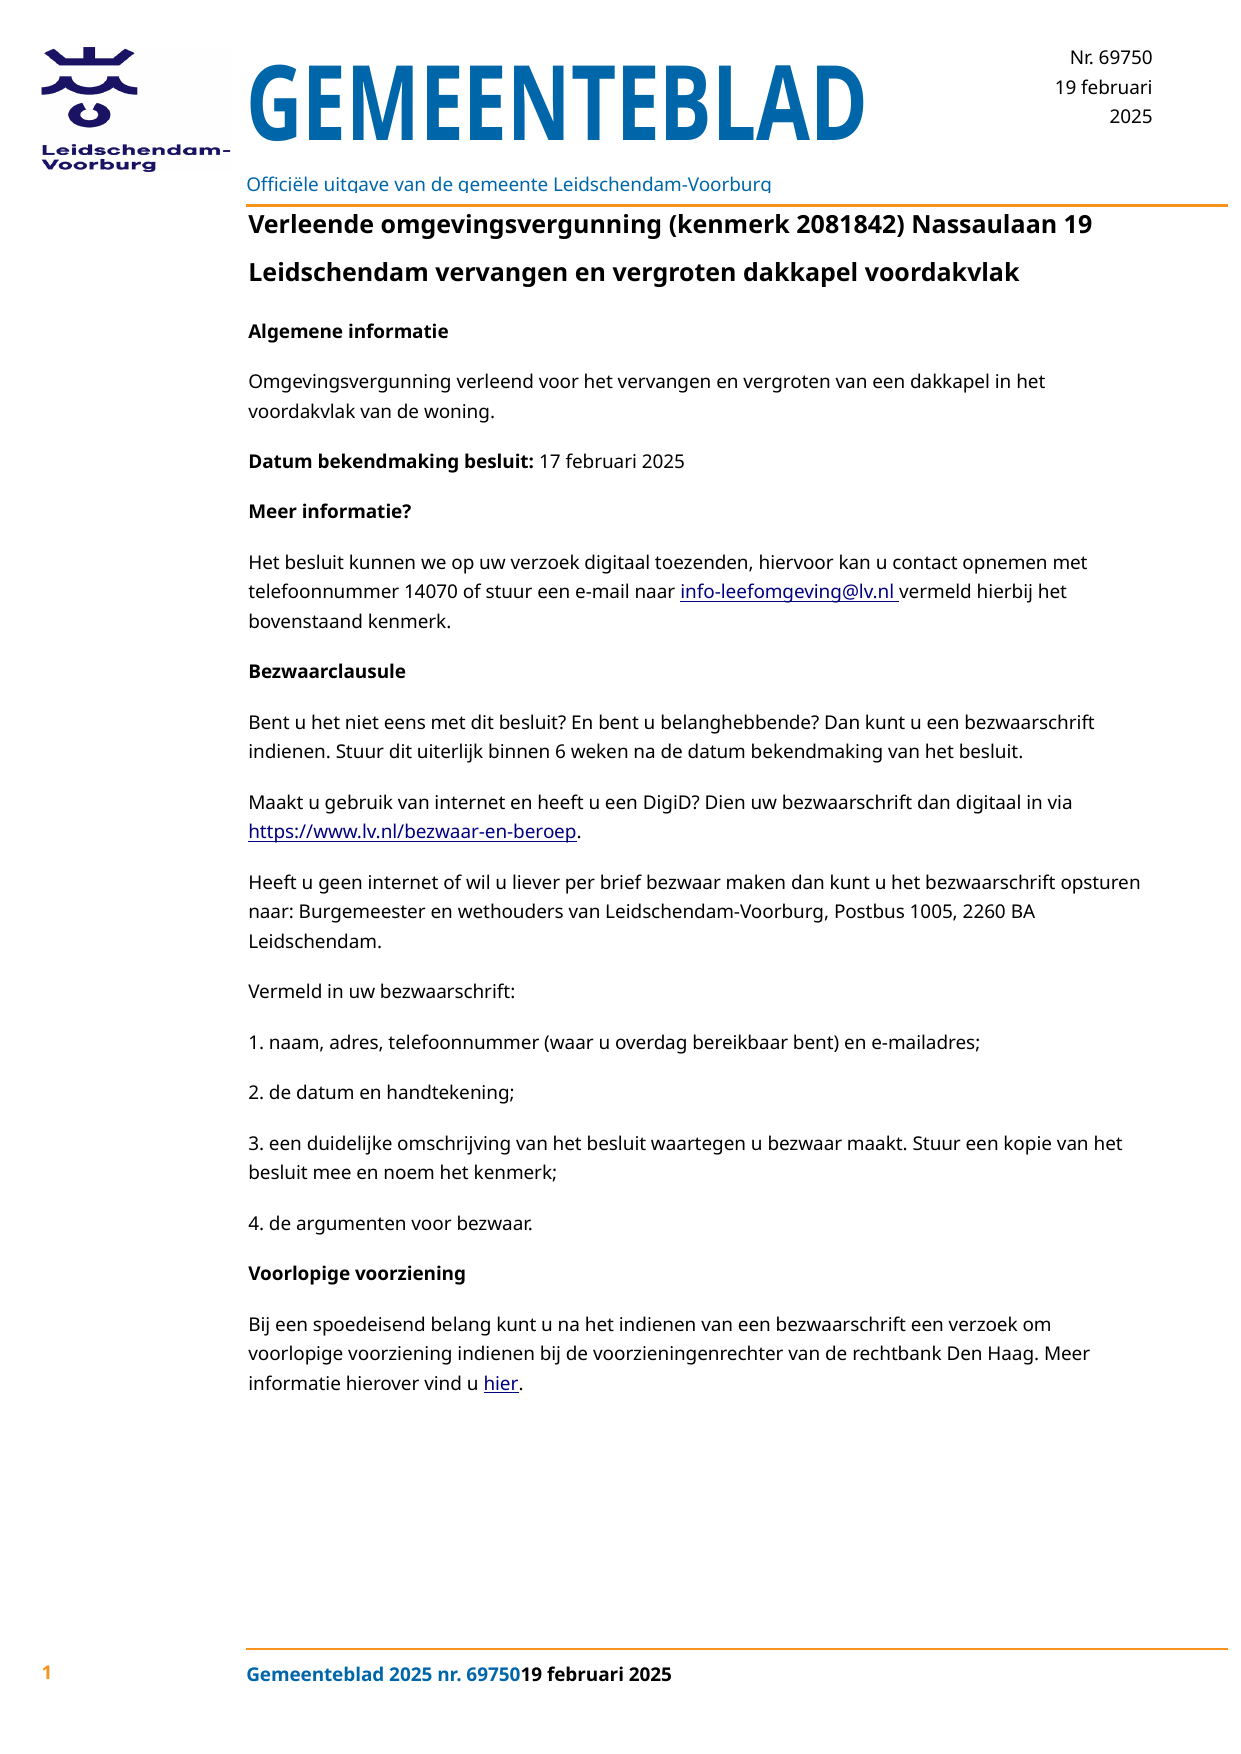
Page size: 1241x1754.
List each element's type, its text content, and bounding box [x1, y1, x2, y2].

text Omgevingsvergunning verleend voor het vervangen en vergroten van een dakkapel in het voordakvlak van de woning. [248, 368, 1152, 424]
text Maakt u gebruik van internet en heeft u een DigiD? Dien uw bezwaarschrift dan digitaal in via https://www.lv.nl/bezwaar-en-beroep. [248, 789, 1152, 844]
text Voorlopige voorziening [248, 1260, 1152, 1286]
text 2. de datum en handtekening; [248, 1079, 1152, 1105]
text Datum bekendmaking besluit: 17 februari 2025 [248, 448, 1152, 474]
text Het besluit kunnen we op uw verzoek digitaal toezenden, hiervoor kan u contact opnemen met telefoonnummer 14070 of stuur een e-mail naar info-leefomgeving@lv.nl vermeld hierbij het bovenstaand kenmerk. [248, 549, 1152, 634]
text Meer informatie? [248, 499, 1152, 524]
text Heeft u geen internet of wil u liever per brief bezwaar maken dan kunt u het bezwaarschrift opsturen naar: Burgemeester en wethouders van Leidschendam-Voorburg, Postbus 1005, 2260 BA Leidschendam. [248, 869, 1152, 954]
text Bezwaarclausule [248, 659, 1152, 684]
picture [41, 47, 231, 172]
text Algemene informatie [248, 318, 1152, 344]
text 4. de argumenten voor bezwaar. [248, 1210, 1152, 1236]
text 3. een duidelijke omschrijving van het besluit waartegen u bezwaar maakt. Stuur een kopie van het besluit mee en noem het kenmerk; [248, 1130, 1152, 1185]
text Bij een spoedeisend belang kunt u na het indienen van een bezwaarschrift een verzoek om voorlopige voorziening indienen bij de voorzieningenrechter van de rechtbank Den Haag. Meer informatie hierover vind u hier. [248, 1311, 1152, 1396]
text Verleende omgevingsvergunning (kenmerk 2081842) Nassaulaan 19 Leidschendam vervangen en vergroten dakkapel voordakvlak [248, 207, 1152, 288]
text Vermeld in uw bezwaarschrift: [248, 979, 1152, 1004]
text Bent u het niet eens met dit besluit? En bent u belanghebbende? Dan kunt u een bezwaarschrift indienen. Stuur dit uiterlijk binnen 6 weken na de datum bekendmaking van het besluit. [248, 709, 1152, 764]
text 1. naam, adres, telefoonnummer (waar u overdag bereikbaar bent) en e-mailadres; [248, 1029, 1152, 1055]
